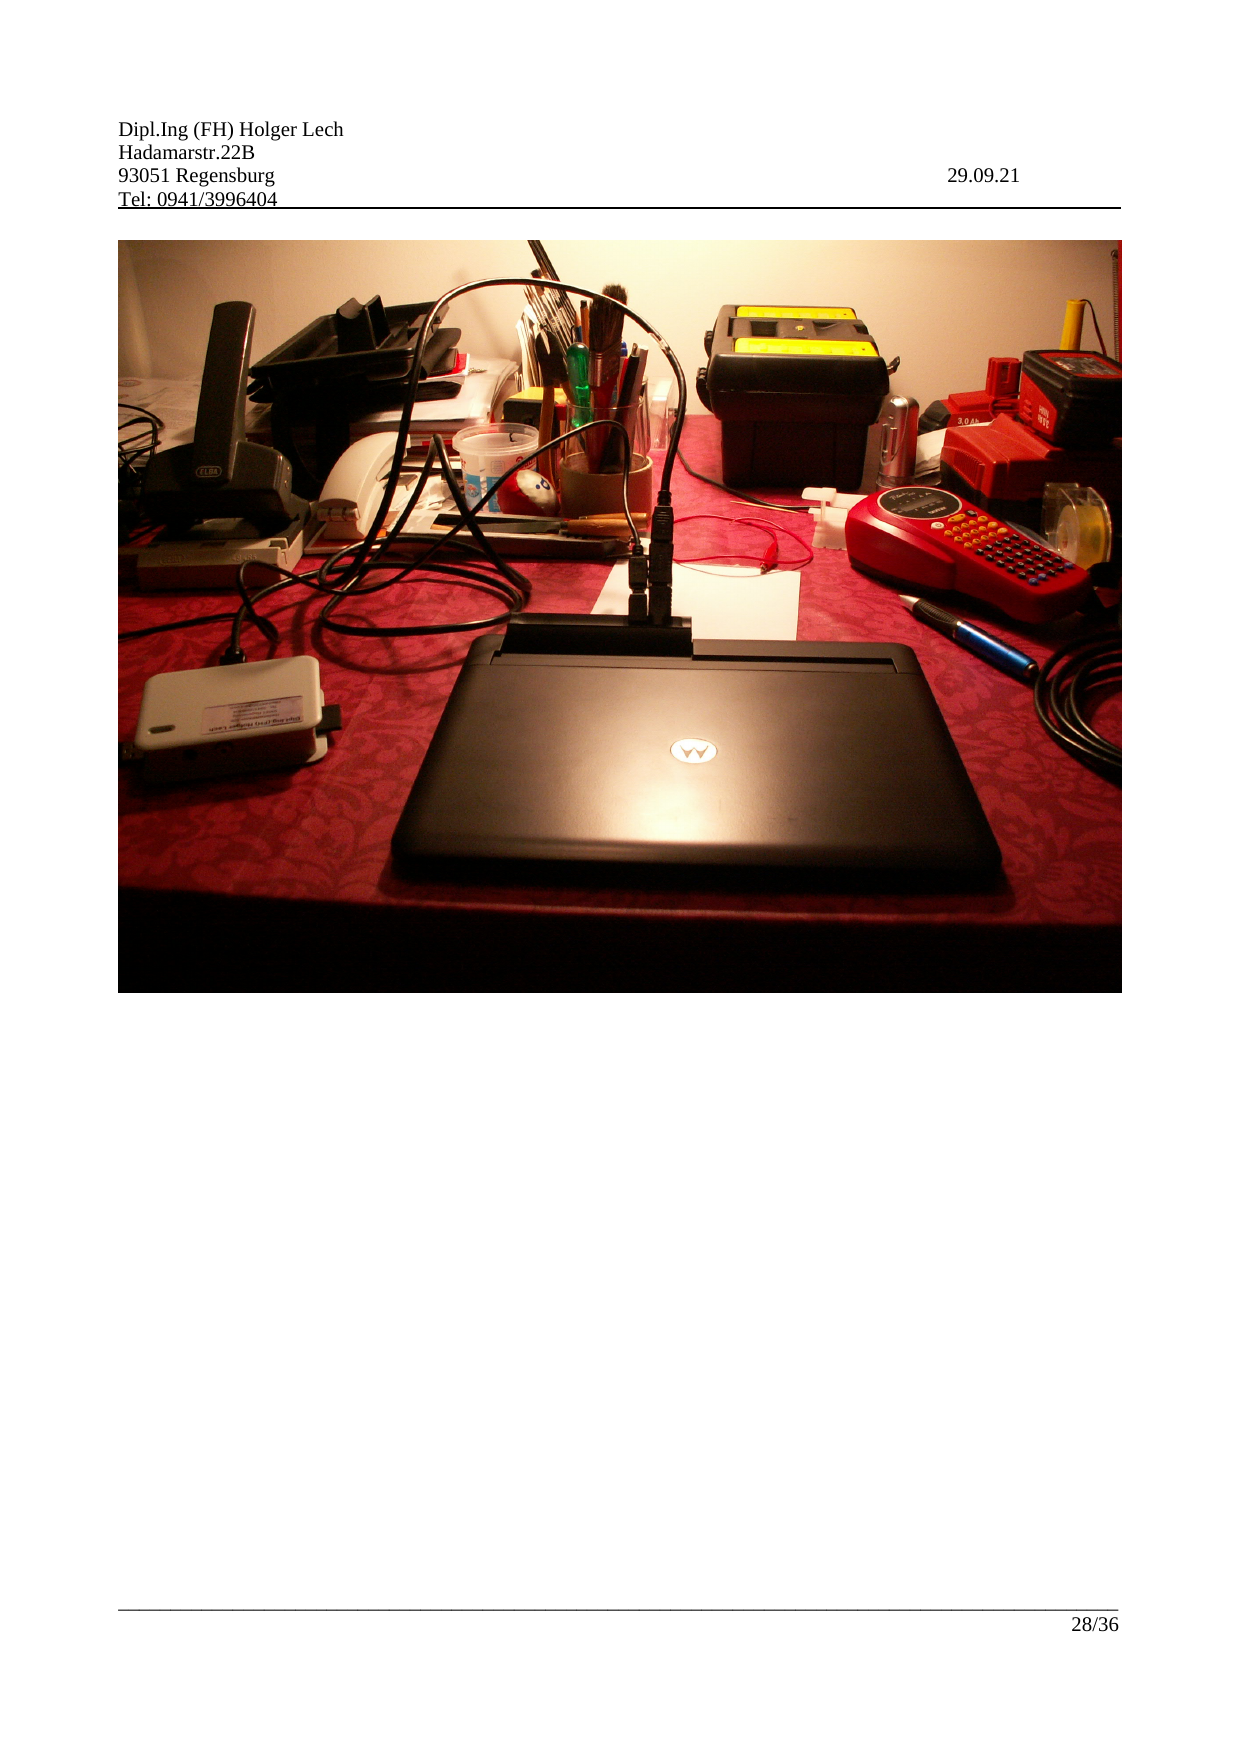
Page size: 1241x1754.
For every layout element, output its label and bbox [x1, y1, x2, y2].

picture [118, 240, 1122, 993]
